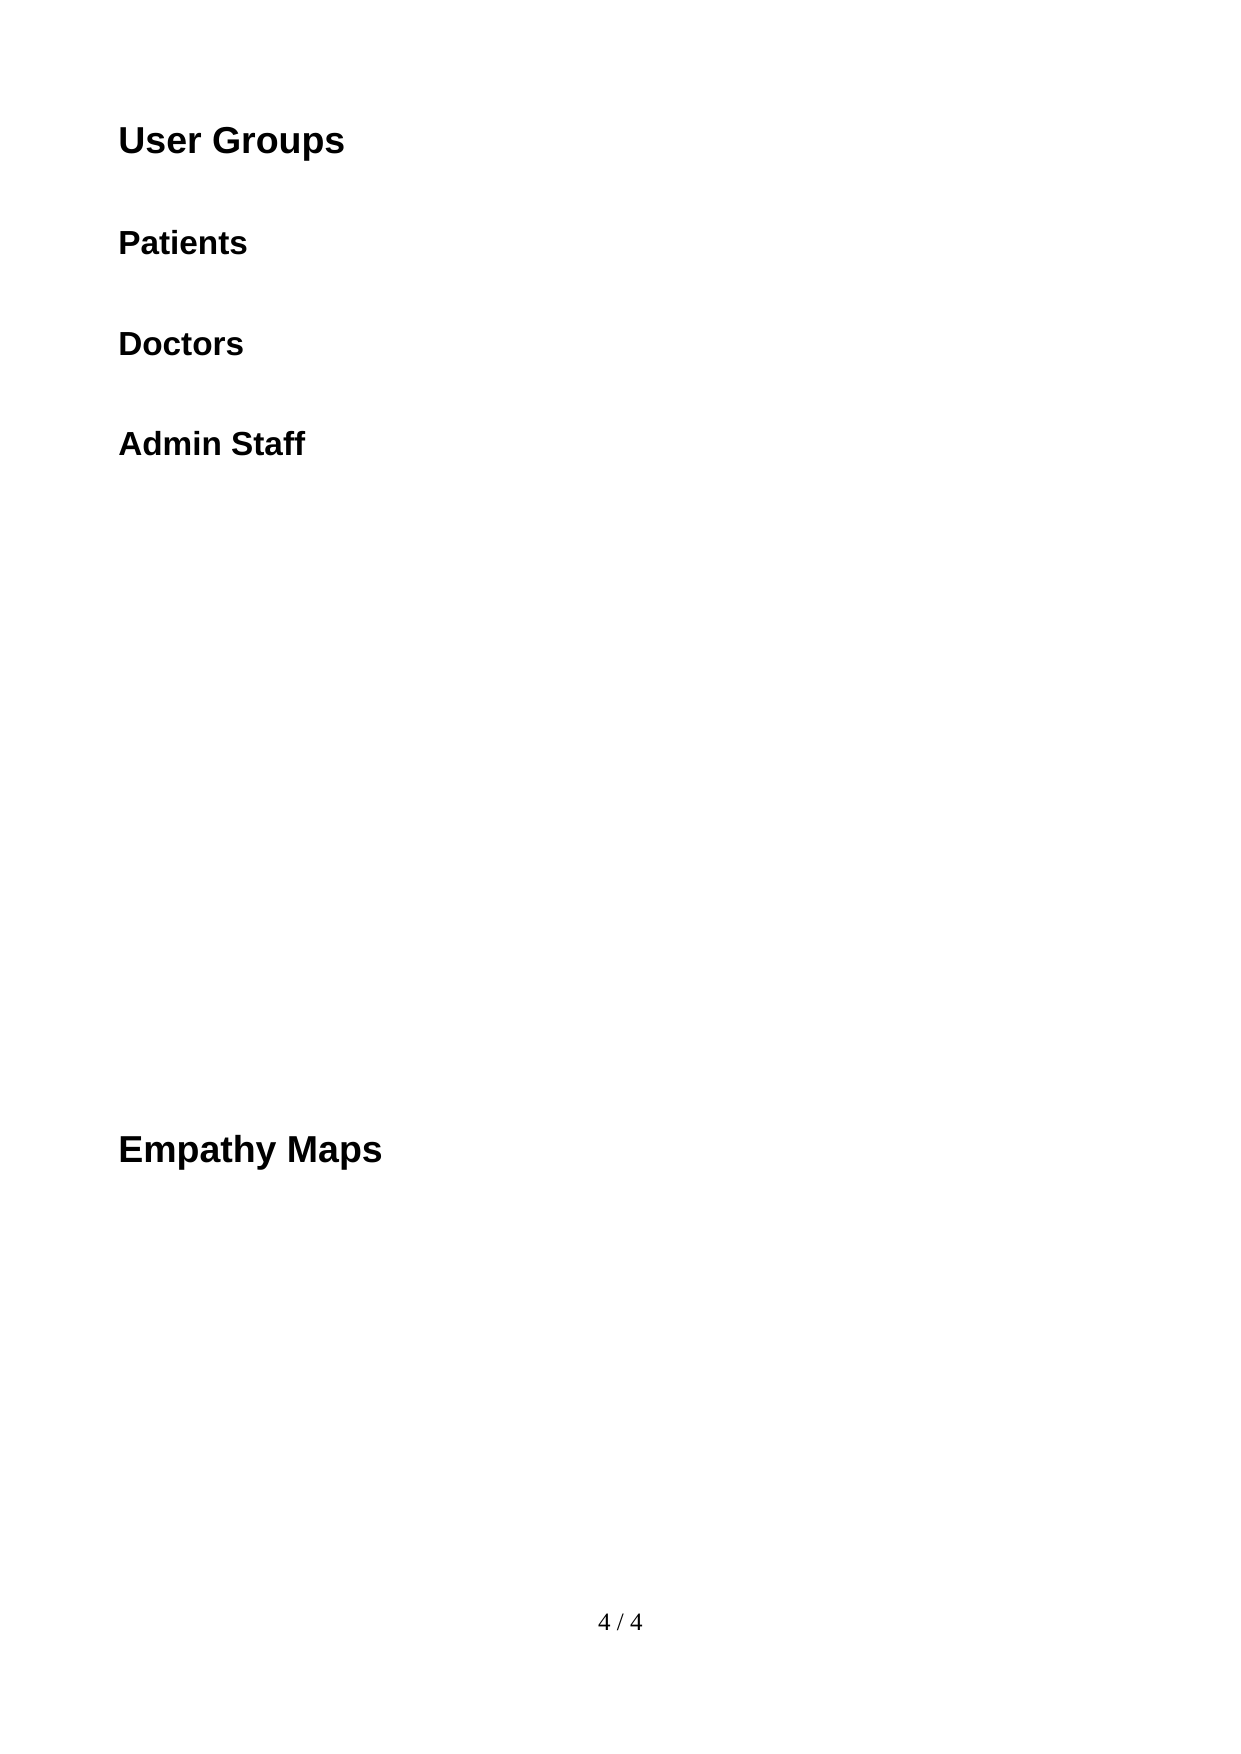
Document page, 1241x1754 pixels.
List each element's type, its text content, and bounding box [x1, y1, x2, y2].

subtitle User Groups [118, 118, 1122, 161]
subtitle Admin Staff [118, 424, 1122, 463]
subtitle Doctors [118, 324, 1122, 362]
subtitle Empathy Maps [118, 1127, 1122, 1170]
subtitle Patients [118, 223, 1122, 262]
